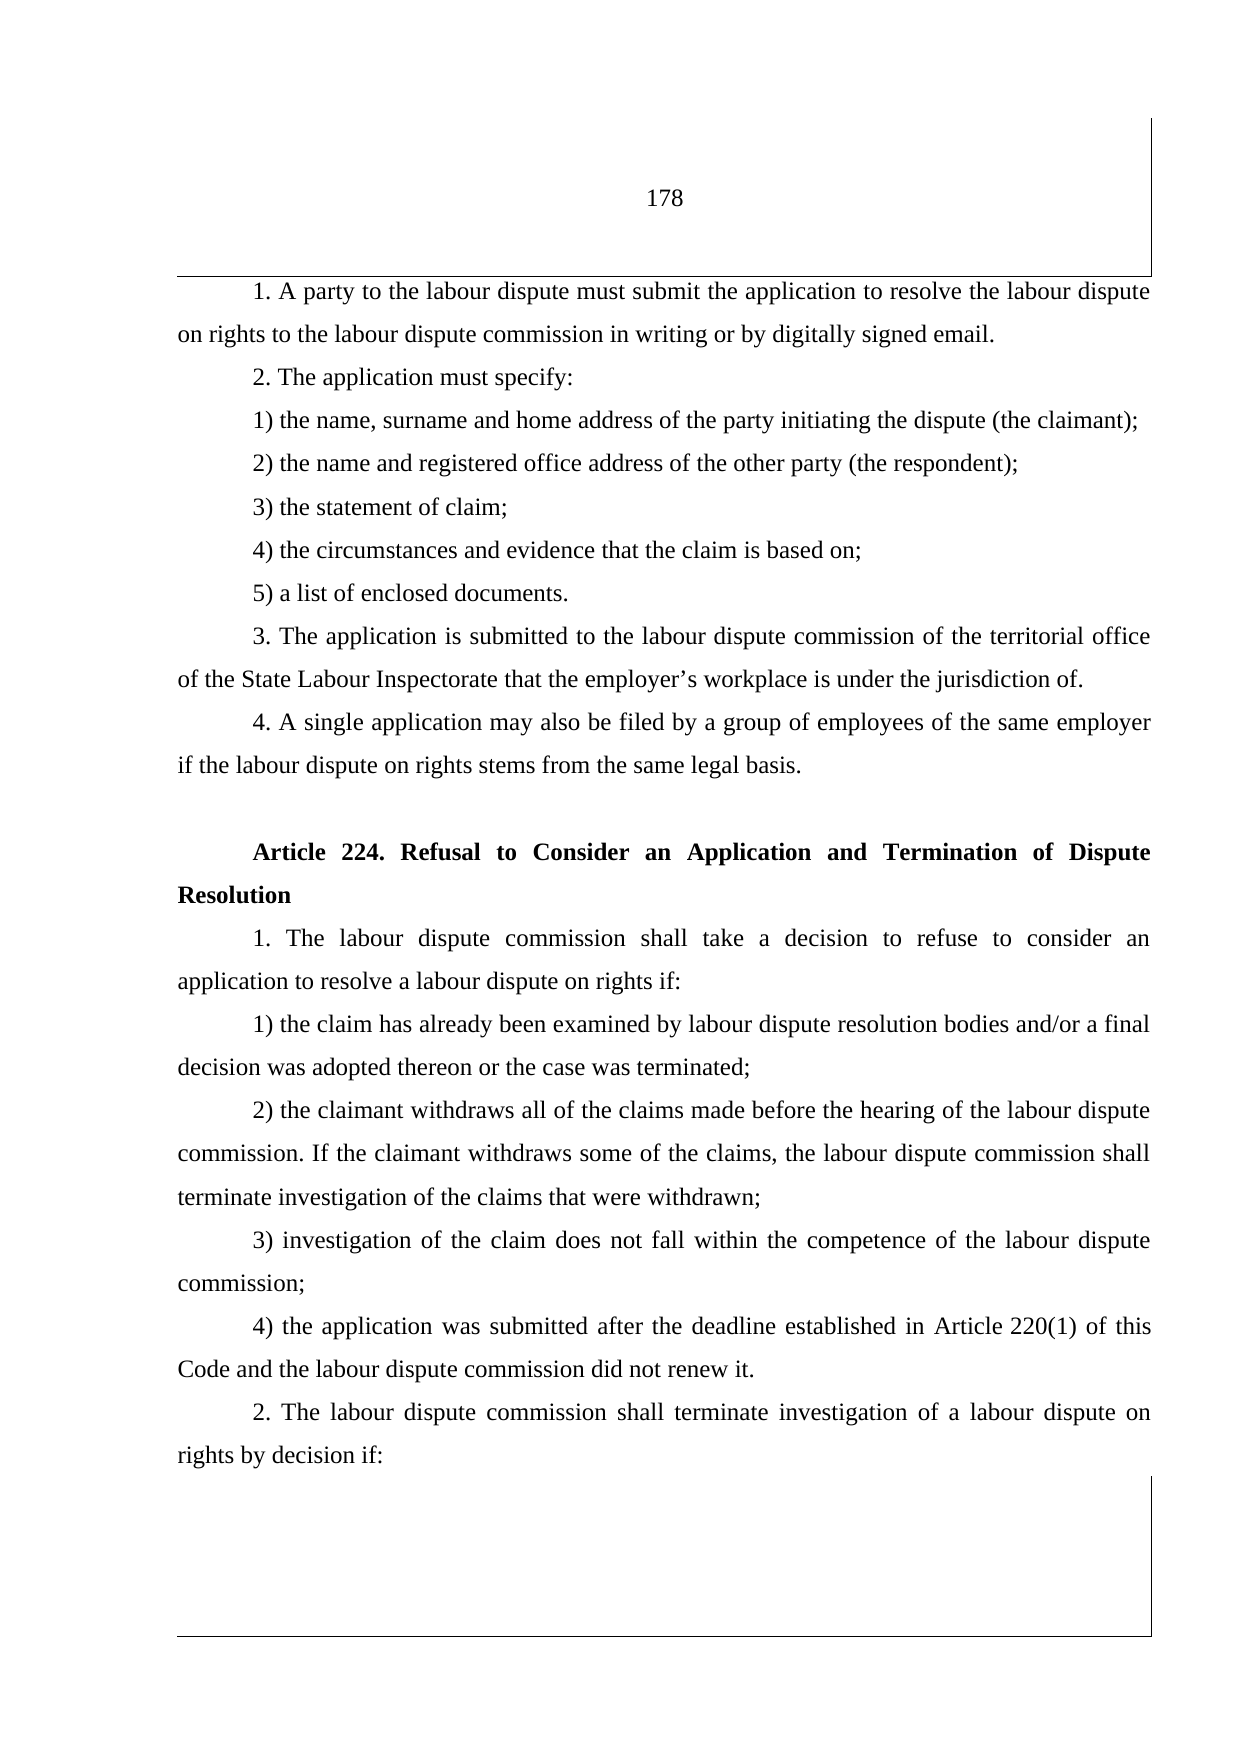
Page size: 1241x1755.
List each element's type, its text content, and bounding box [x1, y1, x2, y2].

text 5) a list of enclosed documents. [177, 578, 1152, 607]
text 1) the name, surname and home address of the party initiating the dispute (the claimant); [177, 405, 1152, 434]
text 3) investigation of the claim does not fall within the competence of the labour dispute commission; [177, 1225, 1152, 1297]
text 2) the name and registered office address of the other party (the respondent); [177, 448, 1152, 477]
text 2. The application must specify: [177, 362, 1152, 391]
text Article 224. Refusal to Consider an Application and Termination of Dispute Resolution [177, 837, 1152, 908]
text 3. The application is submitted to the labour dispute commission of the territorial office of the State Labour Inspectorate that the employer’s workplace is under the jurisdiction of. [177, 621, 1152, 693]
text 1) the claim has already been examined by labour dispute resolution bodies and/or a final decision was adopted thereon or the case was terminated; [177, 1009, 1152, 1081]
text 1. A party to the labour dispute must submit the application to resolve the labour dispute on rights to the labour dispute commission in writing or by digitally signed email. [177, 276, 1152, 348]
text 3) the statement of claim; [177, 492, 1152, 520]
text 4. A single application may also be filed by a group of employees of the same employer if the labour dispute on rights stems from the same legal basis. [177, 707, 1152, 779]
text 1. The labour dispute commission shall take a decision to refuse to consider an application to resolve a labour dispute on rights if: [177, 923, 1152, 995]
text 4) the circumstances and evidence that the claim is based on; [177, 535, 1152, 563]
text 2) the claimant withdraws all of the claims made before the hearing of the labour dispute commission. If the claimant withdraws some of the claims, the labour dispute commission shall terminate investigation of the claims that were withdrawn; [177, 1095, 1152, 1210]
text 2. The labour dispute commission shall terminate investigation of a labour dispute on rights by decision if: [177, 1397, 1152, 1469]
text 4) the application was submitted after the deadline established in Article 220(1) of this Code and the labour dispute commission did not renew it. [177, 1311, 1152, 1383]
